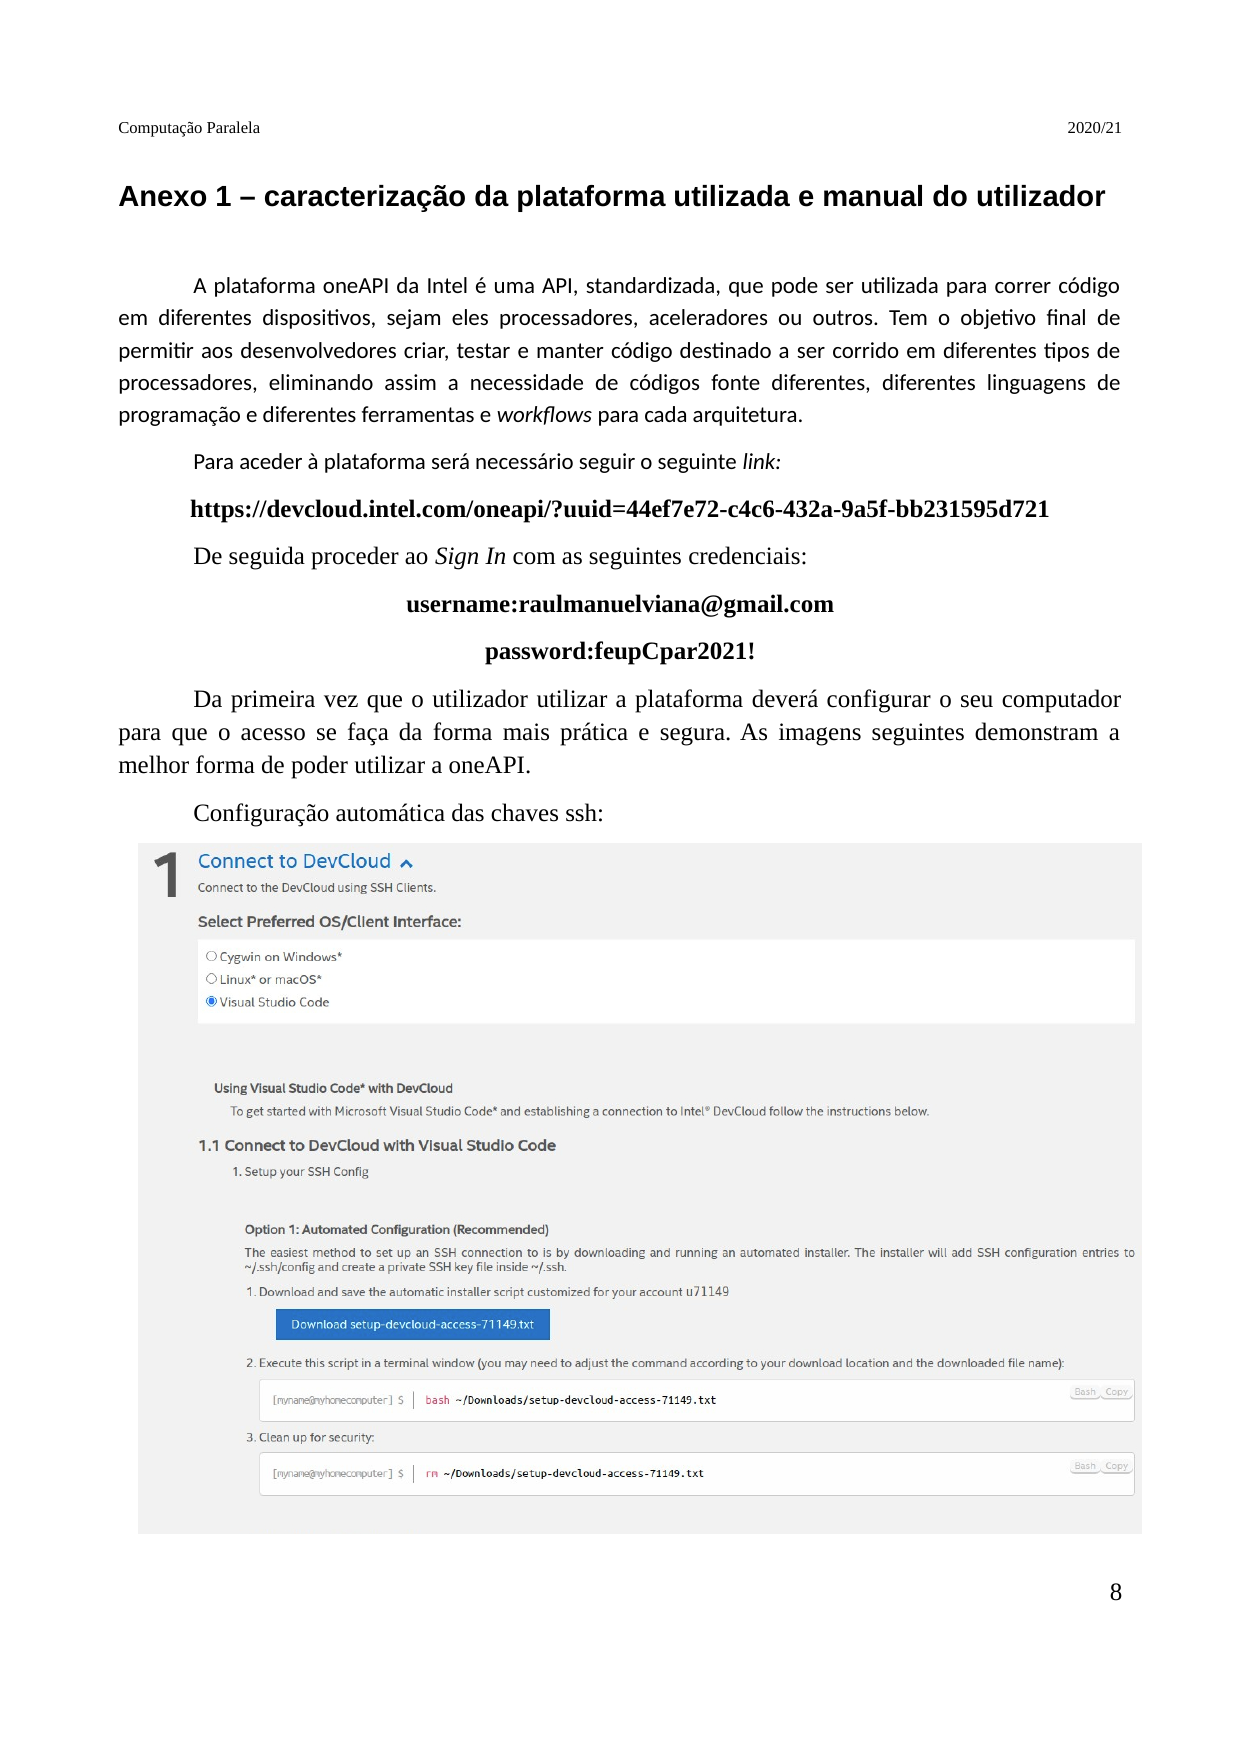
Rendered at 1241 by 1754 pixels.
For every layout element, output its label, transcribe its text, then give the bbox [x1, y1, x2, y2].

picture [138, 843, 1142, 1534]
text password:feupCpar2021! [118, 636, 1122, 665]
text De seguida proceder ao Sign In com as seguintes credenciais: [118, 541, 1122, 570]
subtitle Anexo 1 – caracterização da plataforma utilizada e manual do utilizador [118, 178, 1122, 212]
text Configuração automática das chaves ssh: [118, 798, 1122, 826]
text A plataforma oneAPI da Intel é uma API, standardizada, que pode ser utilizada para correr código em diferentes dispositivos, sejam eles processadores, aceleradores ou outros. Tem o objetivo final de permitir aos desenvolvedores criar, testar e manter código destinado a ser corrido em diferentes tipos de processadores, eliminando assim a necessidade de códigos fonte diferentes, diferentes linguagens de programação e diferentes ferramentas e workflows para cada arquitetura. [118, 271, 1122, 428]
text Da primeira vez que o utilizador utilizar a plataforma deverá configurar o seu computador para que o acesso se faça da forma mais prática e segura. As imagens seguintes demonstram a melhor forma de poder utilizar a oneAPI. [118, 684, 1122, 779]
text https://devcloud.intel.com/oneapi/?uuid=44ef7e72-c4c6-432a-9a5f-bb231595d721 [118, 494, 1122, 522]
text Para aceder à plataforma será necessário seguir o seguinte link: [118, 447, 1122, 475]
text username:raulmanuelviana@gmail.com [118, 589, 1122, 618]
